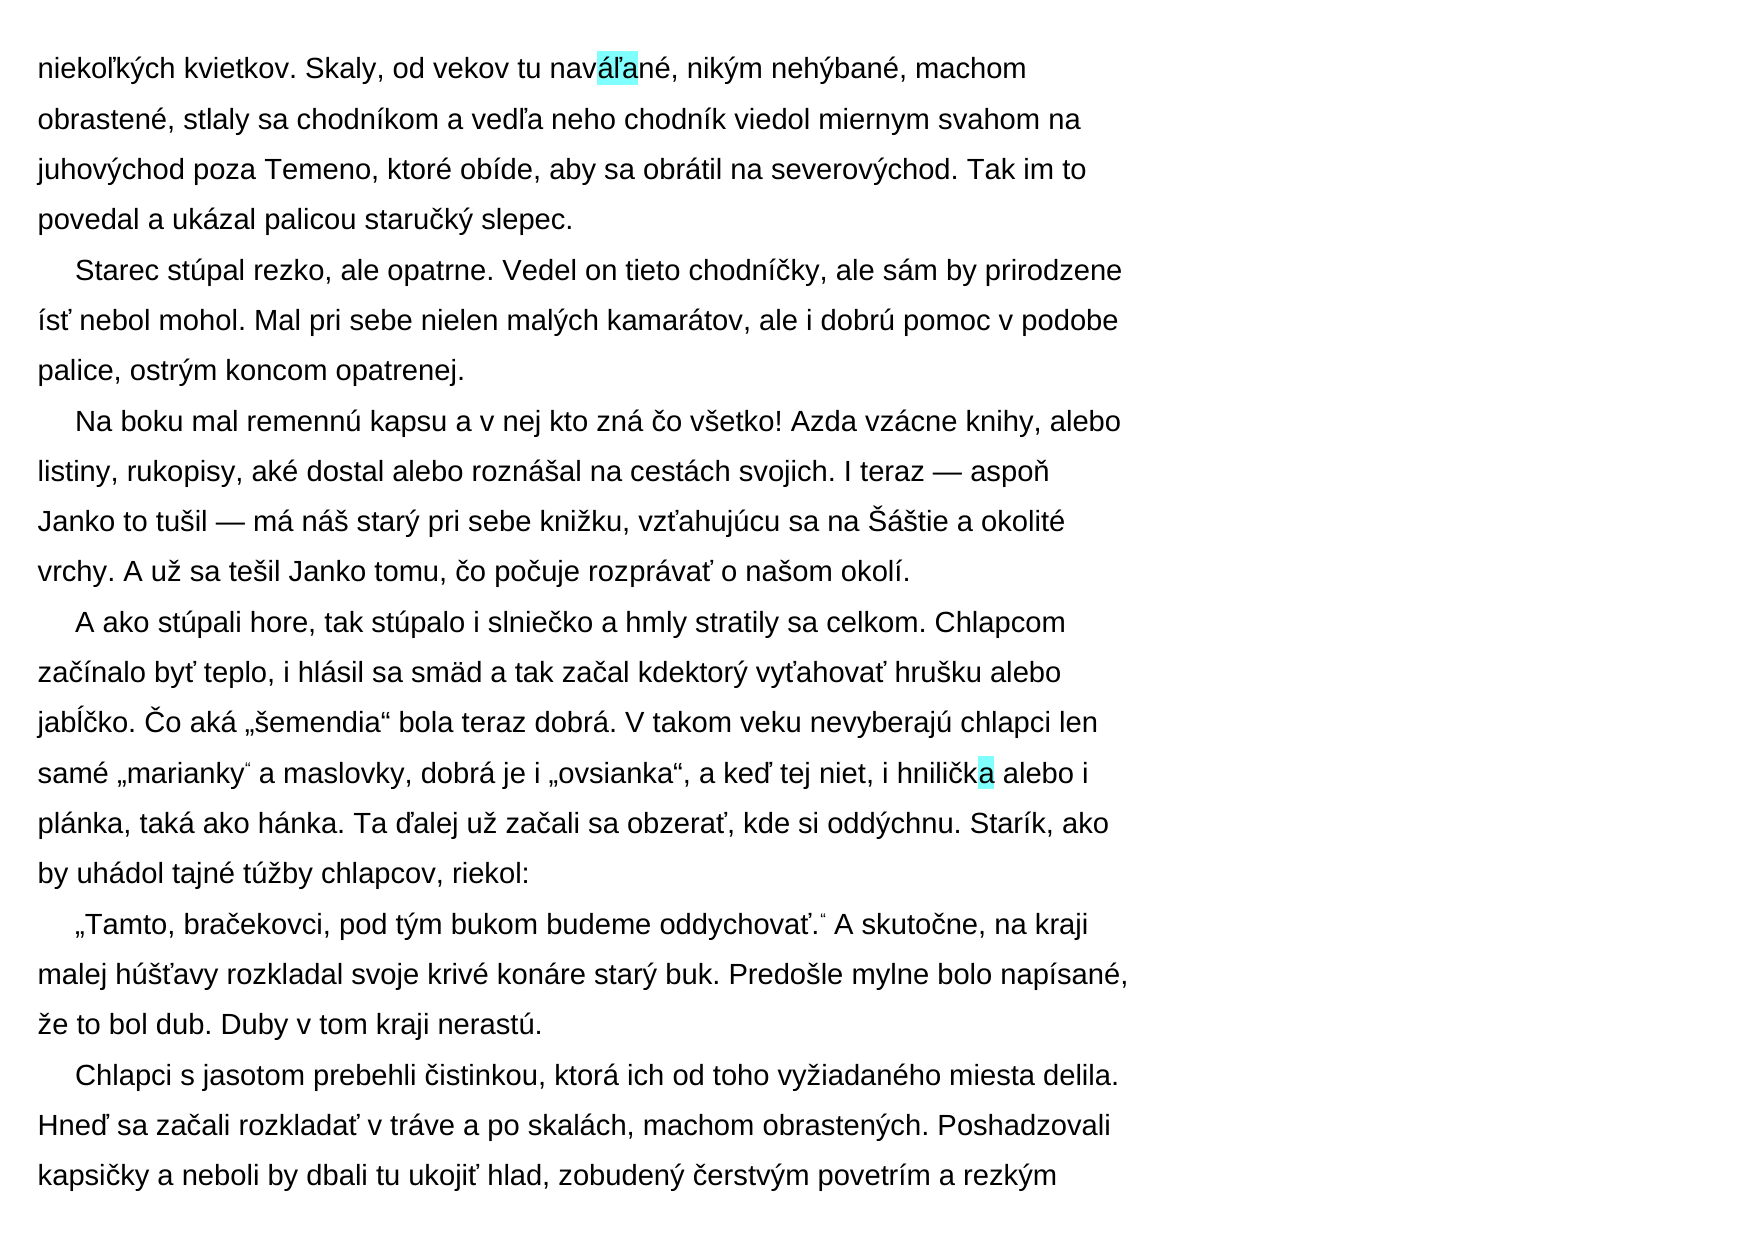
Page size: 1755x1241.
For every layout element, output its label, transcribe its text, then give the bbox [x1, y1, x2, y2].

text „Tamto, bračekovci, pod tým bukom budeme oddychovať.“ A skutočne, na kraji malej húšťavy rozkladal svoje krivé konáre starý buk. Predošle mylne bolo napísané, že to bol dub. Duby v tom kraji nerastú. [37, 907, 1130, 1041]
text A ako stúpali hore, tak stúpalo i slniečko a hmly stratily sa celkom. Chlapcom začínalo byť teplo, i hlásil sa smäd a tak začal kdektorý vyťahovať hrušku alebo jabĺčko. Čo aká „šemendia“ bola teraz dobrá. V takom veku nevyberajú chlapci len samé „marianky“ a maslovky, dobrá je i „ovsianka“, a keď tej niet, i hnilička alebo i plánka, taká ako hánka. Ta ďalej už začali sa obzerať, kde si oddýchnu. Starík, ako by uhádol tajné túžby chlapcov, riekol: [37, 605, 1130, 890]
text Starec stúpal rezko, ale opatrne. Vedel on tieto chodníčky, ale sám by prirodzene ísť nebol mohol. Mal pri sebe nielen malých kamarátov, ale i dobrú pomoc v podobe palice, ostrým koncom opatrenej. [37, 253, 1130, 387]
text Na boku mal remennú kapsu a v nej kto zná čo všetko! Azda vzácne knihy, alebo listiny, ruko­pisy, aké dostal alebo roznášal na cestách svojich. I teraz — aspoň Janko to tušil — má náš starý pri sebe knižku, vzťahujúcu sa na Šáštie a okolité vrchy. A už sa tešil Janko tomu, čo počuje roz­právať o našom okolí. [37, 403, 1130, 588]
text niekoľkých kvietkov. Skaly, od vekov tu naváľané, nikým nehýbané, machom obrastené, stlaly sa chodníkom a vedľa neho chodník viedol miernym svahom na juhovýchod poza Temeno, ktoré obíde, aby sa obrátil na severovýchod. Tak im to povedal a ukázal palicou staručký slepec. [37, 51, 1130, 236]
text Chlapci s jasotom prebehli čistinkou, ktorá ich od toho vyžiadaného miesta delila. Hneď sa začali rozkladať v tráve a po skalách, machom obrastených. Poshadzovali kapsičky a neboli by dbali tu ukojiť hlad, zobudený čerstvým povetrím a rezkým [37, 1058, 1130, 1192]
